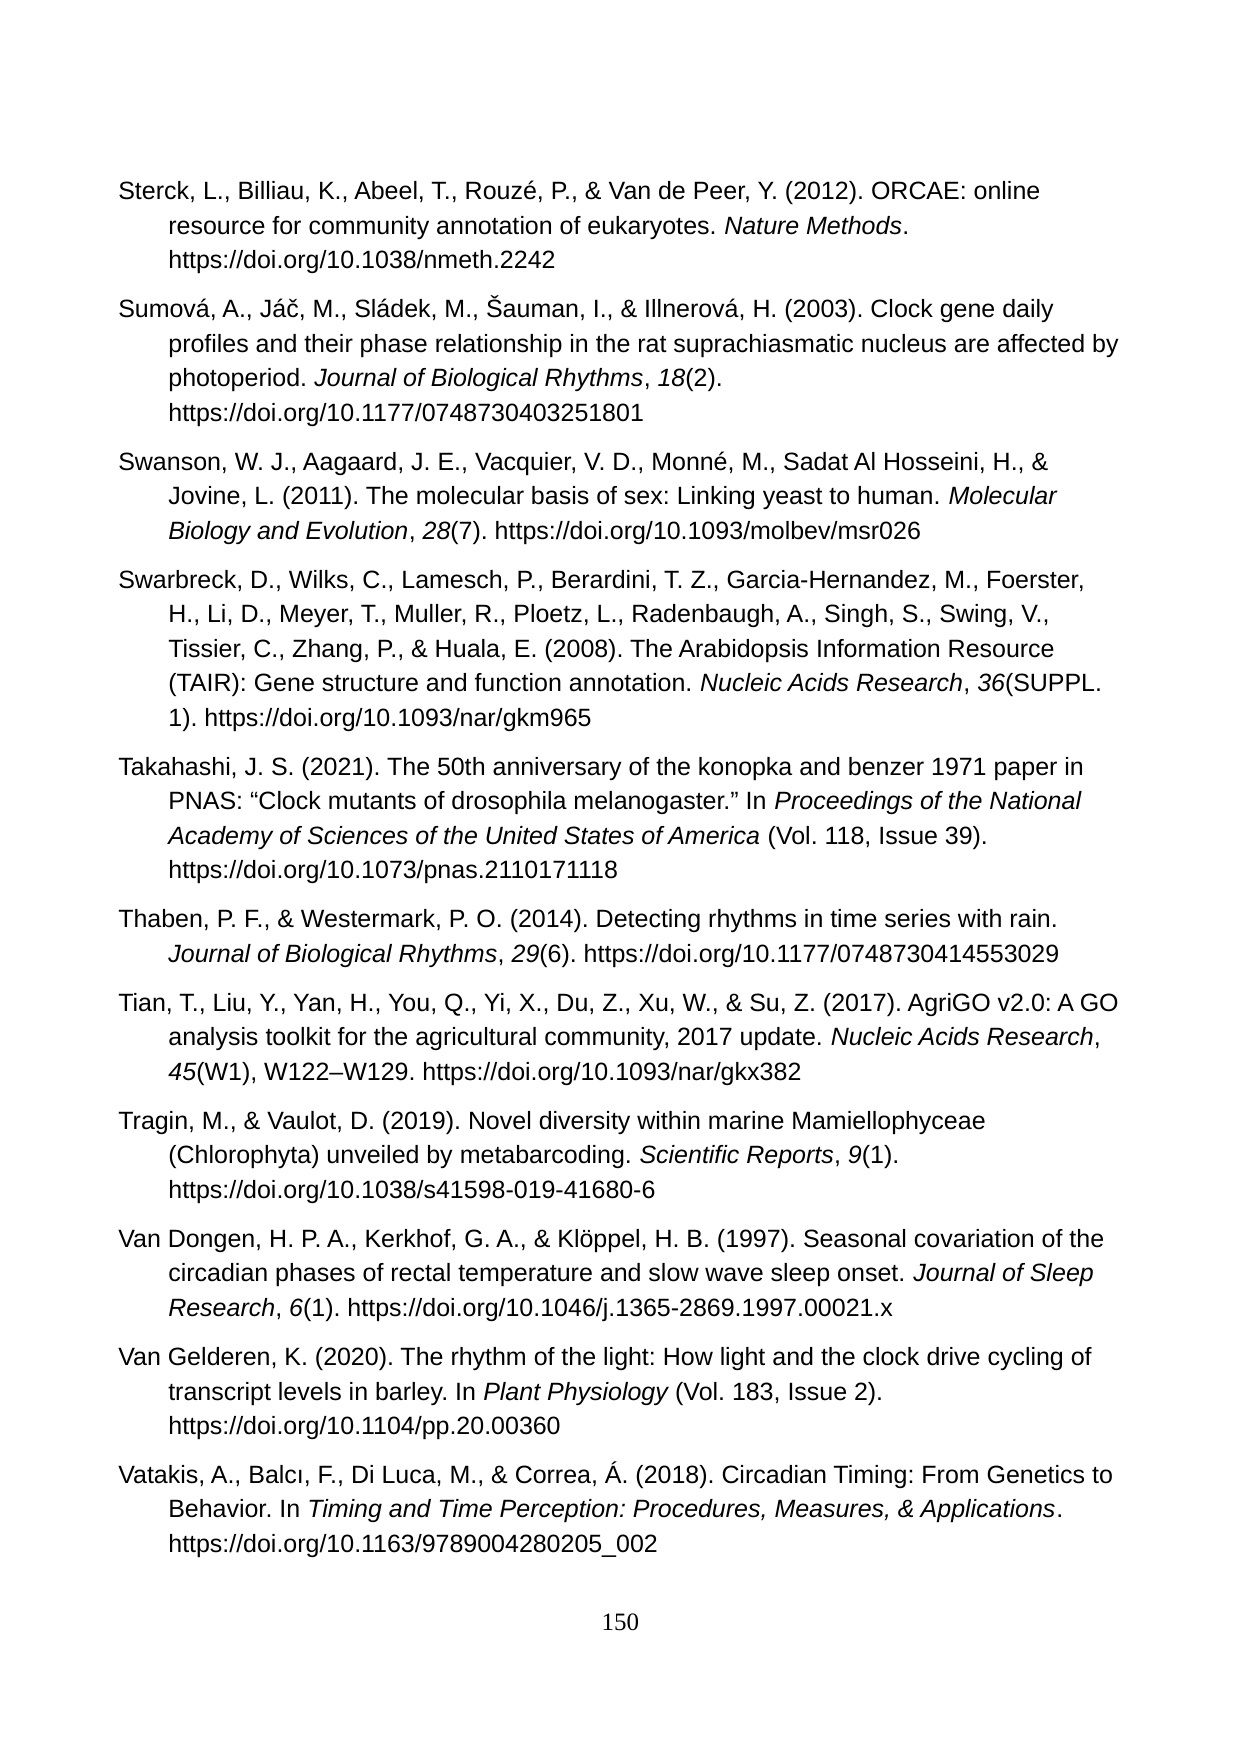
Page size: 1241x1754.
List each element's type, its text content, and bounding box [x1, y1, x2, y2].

text Swanson, W. J., Aagaard, J. E., Vacquier, V. D., Monné, M., Sadat Al Hosseini, H., & Jovine, L. (2011). The molecular basis of sex: Linking yeast to human. Molecular Biology and Evolution, 28(7). https://doi.org/10.1093/molbev/msr026 [118, 447, 1122, 544]
text Thaben, P. F., & Westermark, P. O. (2014). Detecting rhythms in time series with rain. Journal of Biological Rhythms, 29(6). https://doi.org/10.1177/0748730414553029 [118, 904, 1122, 968]
text Sterck, L., Billiau, K., Abeel, T., Rouzé, P., & Van de Peer, Y. (2012). ORCAE: online resource for community annotation of eukaryotes. Nature Methods. https://doi.org/10.1038/nmeth.2242 [118, 176, 1122, 274]
text Swarbreck, D., Wilks, C., Lamesch, P., Berardini, T. Z., Garcia-Hernandez, M., Foerster, H., Li, D., Meyer, T., Muller, R., Ploetz, L., Radenbaugh, A., Singh, S., Swing, V., Tissier, C., Zhang, P., & Huala, E. (2008). The Arabidopsis Information Resource (TAIR): Gene structure and function annotation. Nucleic Acids Research, 36(SUPPL. 1). https://doi.org/10.1093/nar/gkm965 [118, 565, 1122, 732]
text Tragin, M., & Vaulot, D. (2019). Novel diversity within marine Mamiellophyceae (Chlorophyta) unveiled by metabarcoding. Scientific Reports, 9(1). https://doi.org/10.1038/s41598-019-41680-6 [118, 1106, 1122, 1204]
text Sumová, A., Jáč, M., Sládek, M., Šauman, I., & Illnerová, H. (2003). Clock gene daily profiles and their phase relationship in the rat suprachiasmatic nucleus are affected by photoperiod. Journal of Biological Rhythms, 18(2). https://doi.org/10.1177/0748730403251801 [118, 294, 1122, 427]
text Tian, T., Liu, Y., Yan, H., You, Q., Yi, X., Du, Z., Xu, W., & Su, Z. (2017). AgriGO v2.0: A GO analysis toolkit for the agricultural community, 2017 update. Nucleic Acids Research, 45(W1), W122–W129. https://doi.org/10.1093/nar/gkx382 [118, 988, 1122, 1086]
text Vatakis, A., Balcı, F., Di Luca, M., & Correa, Á. (2018). Circadian Timing: From Genetics to Behavior. In Timing and Time Perception: Procedures, Measures, & Applications. https://doi.org/10.1163/9789004280205_002 [118, 1460, 1122, 1558]
text Takahashi, J. S. (2021). The 50th anniversary of the konopka and benzer 1971 paper in PNAS: “Clock mutants of drosophila melanogaster.” In Proceedings of the National Academy of Sciences of the United States of America (Vol. 118, Issue 39). https://doi.org/10.1073/pnas.2110171118 [118, 752, 1122, 884]
text Van Dongen, H. P. A., Kerkhof, G. A., & Klöppel, H. B. (1997). Seasonal covariation of the circadian phases of rectal temperature and slow wave sleep onset. Journal of Sleep Research, 6(1). https://doi.org/10.1046/j.1365-2869.1997.00021.x [118, 1224, 1122, 1322]
text Van Gelderen, K. (2020). The rhythm of the light: How light and the clock drive cycling of transcript levels in barley. In Plant Physiology (Vol. 183, Issue 2). https://doi.org/10.1104/pp.20.00360 [118, 1342, 1122, 1440]
